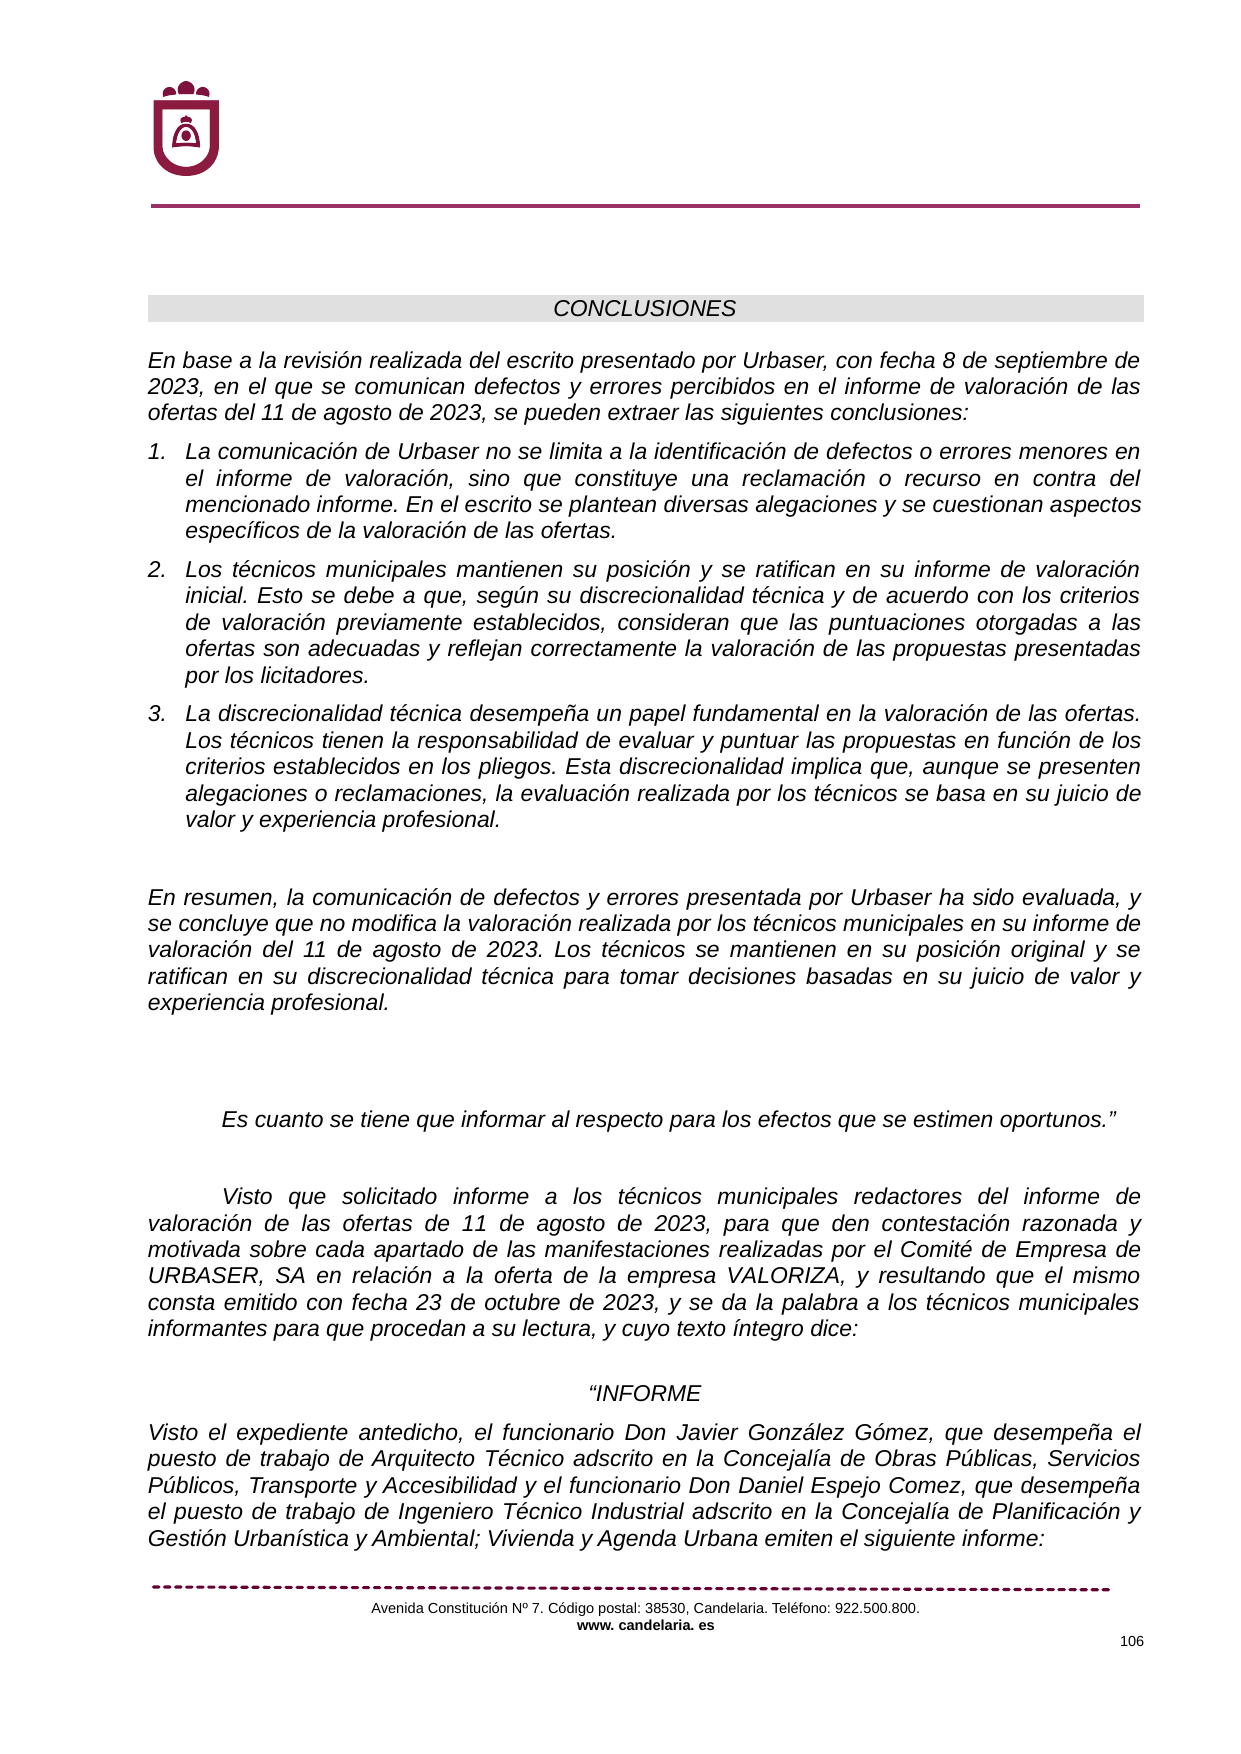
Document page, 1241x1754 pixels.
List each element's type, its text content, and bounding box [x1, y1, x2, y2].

text Es cuanto se tiene que informar al respecto para los efectos que se estimen oportunos.” [148, 1106, 1144, 1132]
text En base a la revisión realizada del escrito presentado por Urbaser, con fecha 8 de septiembre de 2023, en el que se comunican defectos y errores percibidos en el informe de valoración de las ofertas del 11 de agosto de 2023, se pueden extraer las siguientes conclusiones: [148, 347, 1144, 426]
list La comunicación de Urbaser no se limita a la identificación de defectos o errores menores en el informe de valoración, sino que constituye una reclamación o recurso en contra del mencionado informe. En el escrito se plantean diversas alegaciones y se cuestionan aspectos específicos de la valoración de las ofertas. [148, 438, 1144, 544]
list Los técnicos municipales mantienen su posición y se ratifican en su informe de valoración inicial. Esto se debe a que, según su discrecionalidad técnica y de acuerdo con los criterios de valoración previamente establecidos, consideran que las puntuaciones otorgadas a las ofertas son adecuadas y reflejan correctamente la valoración de las propuestas presentadas por los licitadores. [148, 556, 1144, 688]
text Visto el expediente antedicho, el funcionario Don Javier González Gómez, que desempeña el puesto de trabajo de Arquitecto Técnico adscrito en la Concejalía de Obras Públicas, Servicios Públicos, Transporte y Accesibilidad y el funcionario Don Daniel Espejo Comez, que desempeña el puesto de trabajo de Ingeniero Técnico Industrial adscrito en la Concejalía de Planificación y Gestión Urbanística y Ambiental; Vivienda y Agenda Urbana emiten el siguiente informe: [148, 1419, 1144, 1551]
text Visto que solicitado informe a los técnicos municipales redactores del informe de valoración de las ofertas de 11 de agosto de 2023, para que den contestación razonada y motivada sobre cada apartado de las manifestaciones realizadas por el Comité de Empresa de URBASER, SA en relación a la oferta de la empresa VALORIZA, y resultando que el mismo consta emitido con fecha 23 de octubre de 2023, y se da la palabra a los técnicos municipales informantes para que procedan a su lectura, y cuyo texto íntegro dice: [148, 1183, 1144, 1341]
list La discrecionalidad técnica desempeña un papel fundamental en la valoración de las ofertas. Los técnicos tienen la responsabilidad de evaluar y puntuar las propuestas en función de los criterios establecidos en los pliegos. Esta discrecionalidad implica que, aunque se presenten alegaciones o reclamaciones, la evaluación realizada por los técnicos se basa en su juicio de valor y experiencia profesional. [148, 700, 1144, 832]
text CONCLUSIONES [148, 295, 1144, 322]
text En resumen, la comunicación de defectos y errores presentada por Urbaser ha sido evaluada, y se concluye que no modifica la valoración realizada por los técnicos municipales en su informe de valoración del 11 de agosto de 2023. Los técnicos se mantienen en su posición original y se ratifican en su discrecionalidad técnica para tomar decisiones basadas en su juicio de valor y experiencia profesional. [148, 883, 1144, 1015]
text “INFORME [148, 1380, 1144, 1407]
